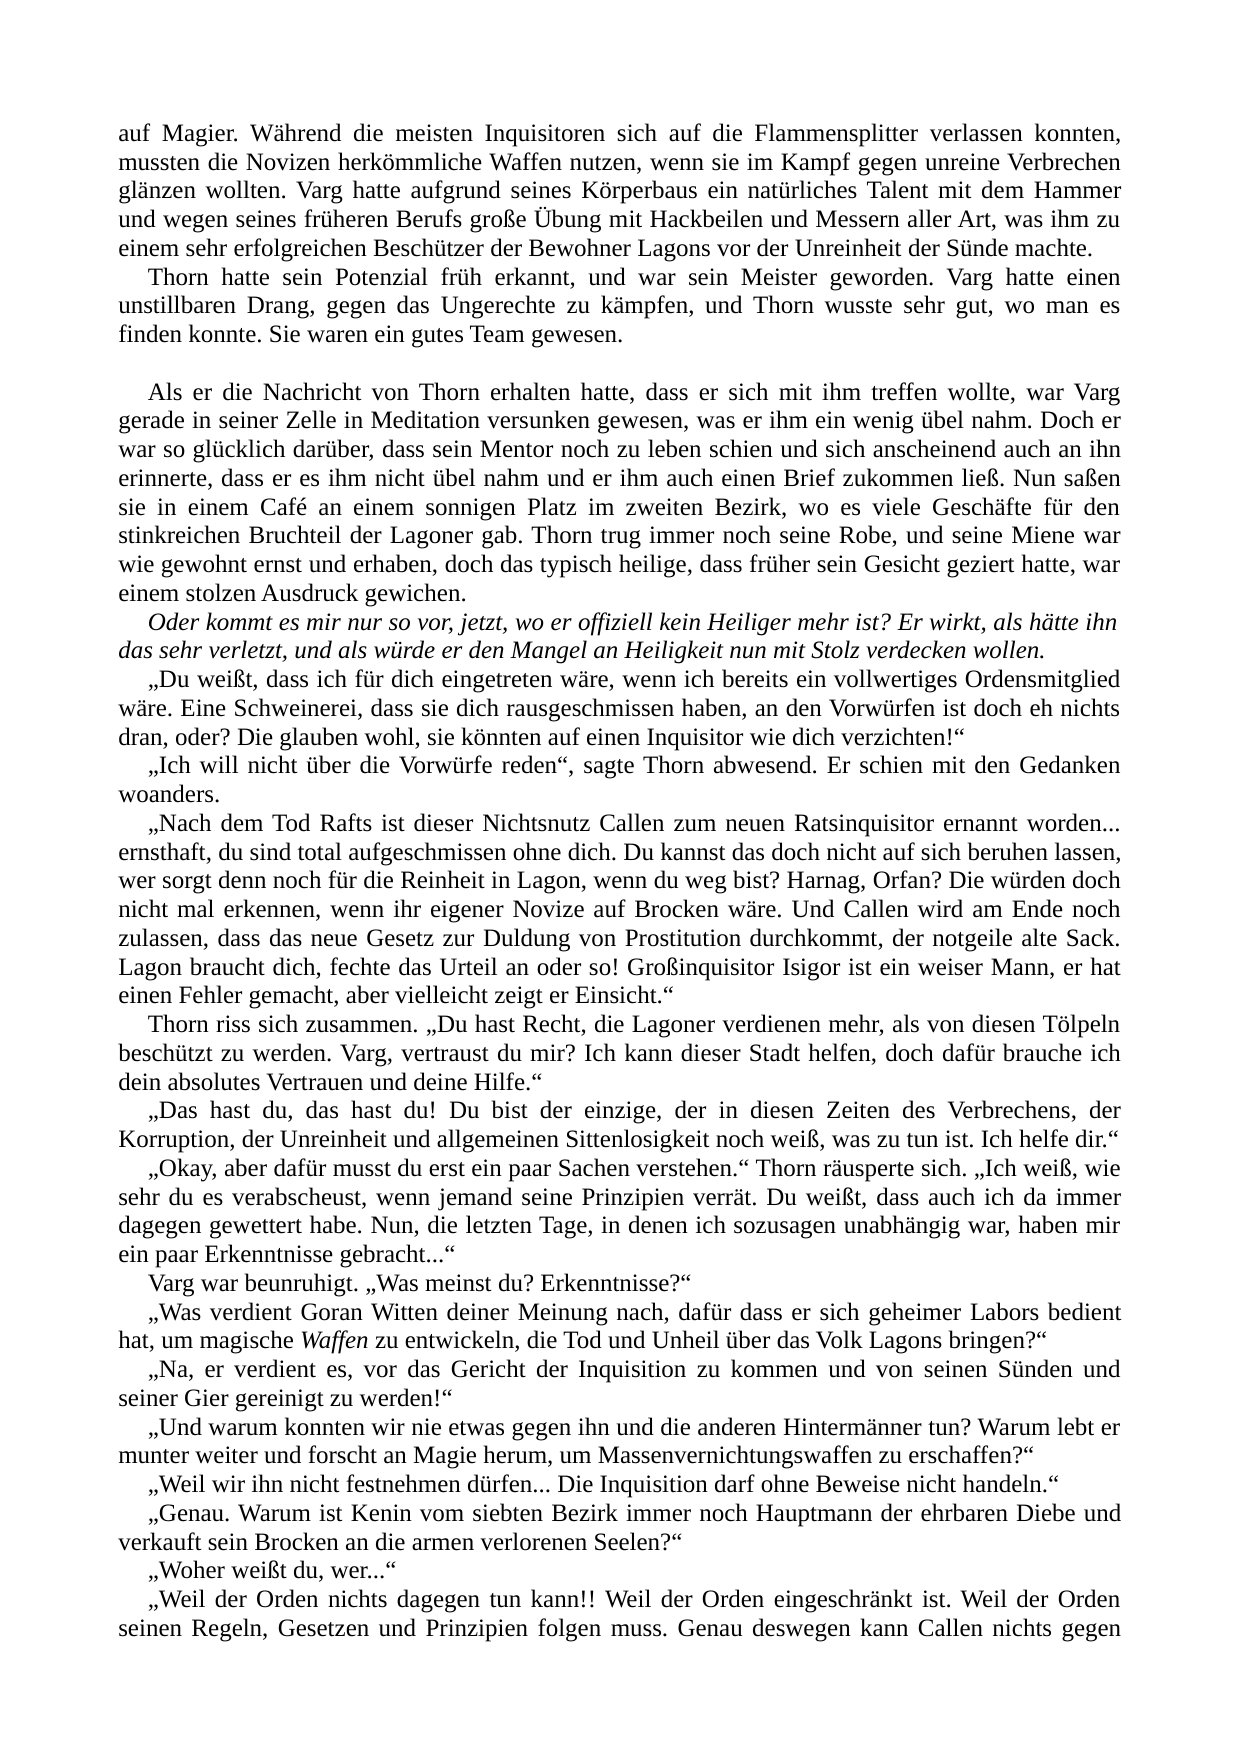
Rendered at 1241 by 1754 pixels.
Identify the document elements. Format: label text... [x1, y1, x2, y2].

text „Okay, aber dafür musst du erst ein paar Sachen verstehen.“ Thorn räusperte sich. „Ich weiß, wie sehr du es verabscheust, wenn jemand seine Prinzipien verrät. Du weißt, dass auch ich da immer dagegen gewettert habe. Nun, die letzten Tage, in denen ich sozusagen unabhängig war, haben mir ein paar Erkenntnisse gebracht...“ [118, 1153, 1122, 1268]
text Thorn hatte sein Potenzial früh erkannt, und war sein Meister geworden. Varg hatte einen unstillbaren Drang, gegen das Ungerechte zu kämpfen, und Thorn wusste sehr gut, wo man es finden konnte. Sie waren ein gutes Team gewesen. [118, 262, 1122, 348]
text „Weil wir ihn nicht festnehmen dürfen... Die Inquisition darf ohne Beweise nicht handeln.“ [118, 1469, 1122, 1498]
text Oder kommt es mir nur so vor, jetzt, wo er offiziell kein Heiliger mehr ist? Er wirkt, als hätte ihn das sehr verletzt, und als würde er den Mangel an Heiligkeit nun mit Stolz verdecken wollen. [118, 607, 1122, 664]
text Als er die Nachricht von Thorn erhalten hatte, dass er sich mit ihm treffen wollte, war Varg gerade in seiner Zelle in Meditation versunken gewesen, was er ihm ein wenig übel nahm. Doch er war so glücklich darüber, dass sein Mentor noch zu leben schien und sich anscheinend auch an ihn erinnerte, dass er es ihm nicht übel nahm und er ihm auch einen Brief zukommen ließ. Nun saßen sie in einem Café an einem sonnigen Platz im zweiten Bezirk, wo es viele Geschäfte für den stinkreichen Bruchteil der Lagoner gab. Thorn trug immer noch seine Robe, und seine Miene war wie gewohnt ernst und erhaben, doch das typisch heilige, dass früher sein Gesicht geziert hatte, war einem stolzen Ausdruck gewichen. [118, 377, 1122, 607]
text „Und warum konnten wir nie etwas gegen ihn und die anderen Hintermänner tun? Warum lebt er munter weiter und forscht an Magie herum, um Massenvernichtungswaffen zu erschaffen?“ [118, 1412, 1122, 1469]
text „Woher weißt du, wer...“ [118, 1556, 1122, 1584]
text „Nach dem Tod Rafts ist dieser Nichtsnutz Callen zum neuen Ratsinquisitor ernannt worden... ernsthaft, du sind total aufgeschmissen ohne dich. Du kannst das doch nicht auf sich beruhen lassen, wer sorgt denn noch für die Reinheit in Lagon, wenn du weg bist? Harnag, Orfan? Die würden doch nicht mal erkennen, wenn ihr eigener Novize auf Brocken wäre. Und Callen wird am Ende noch zulassen, dass das neue Gesetz zur Duldung von Prostitution durchkommt, der notgeile alte Sack. Lagon braucht dich, fechte das Urteil an oder so! Großinquisitor Isigor ist ein weiser Mann, er hat einen Fehler gemacht, aber vielleicht zeigt er Einsicht.“ [118, 808, 1122, 1009]
text „Genau. Warum ist Kenin vom siebten Bezirk immer noch Hauptmann der ehrbaren Diebe und verkauft sein Brocken an die armen verlorenen Seelen?“ [118, 1498, 1122, 1556]
text „Was verdient Goran Witten deiner Meinung nach, dafür dass er sich geheimer Labors bedient hat, um magische Waffen zu entwickeln, die Tod und Unheil über das Volk Lagons bringen?“ [118, 1297, 1122, 1354]
text Thorn riss sich zusammen. „Du hast Recht, die Lagoner verdienen mehr, als von diesen Tölpeln beschützt zu werden. Varg, vertraust du mir? Ich kann dieser Stadt helfen, doch dafür brauche ich dein absolutes Vertrauen und deine Hilfe.“ [118, 1009, 1122, 1096]
text „Du weißt, dass ich für dich eingetreten wäre, wenn ich bereits ein vollwertiges Ordensmitglied wäre. Eine Schweinerei, dass sie dich rausgeschmissen haben, an den Vorwürfen ist doch eh nichts dran, oder? Die glauben wohl, sie könnten auf einen Inquisitor wie dich verzichten!“ [118, 664, 1122, 751]
text „Weil der Orden nichts dagegen tun kann!! Weil der Orden eingeschränkt ist. Weil der Orden seinen Regeln, Gesetzen und Prinzipien folgen muss. Genau deswegen kann Callen nichts gegen [118, 1584, 1122, 1642]
text Varg war beunruhigt. „Was meinst du? Erkenntnisse?“ [118, 1268, 1122, 1297]
text „Ich will nicht über die Vorwürfe reden“, sagte Thorn abwesend. Er schien mit den Gedanken woanders. [118, 751, 1122, 808]
text auf Magier. Während die meisten Inquisitoren sich auf die Flammensplitter verlassen konnten, mussten die Novizen herkömmliche Waffen nutzen, wenn sie im Kampf gegen unreine Verbrechen glänzen wollten. Varg hatte aufgrund seines Körperbaus ein natürliches Talent mit dem Hammer und wegen seines früheren Berufs große Übung mit Hackbeilen und Messern aller Art, was ihm zu einem sehr erfolgreichen Beschützer der Bewohner Lagons vor der Unreinheit der Sünde machte. [118, 118, 1122, 262]
text „Das hast du, das hast du! Du bist der einzige, der in diesen Zeiten des Verbrechens, der Korruption, der Unreinheit und allgemeinen Sittenlosigkeit noch weiß, was zu tun ist. Ich helfe dir.“ [118, 1096, 1122, 1153]
text „Na, er verdient es, vor das Gericht der Inquisition zu kommen und von seinen Sünden und seiner Gier gereinigt zu werden!“ [118, 1354, 1122, 1412]
